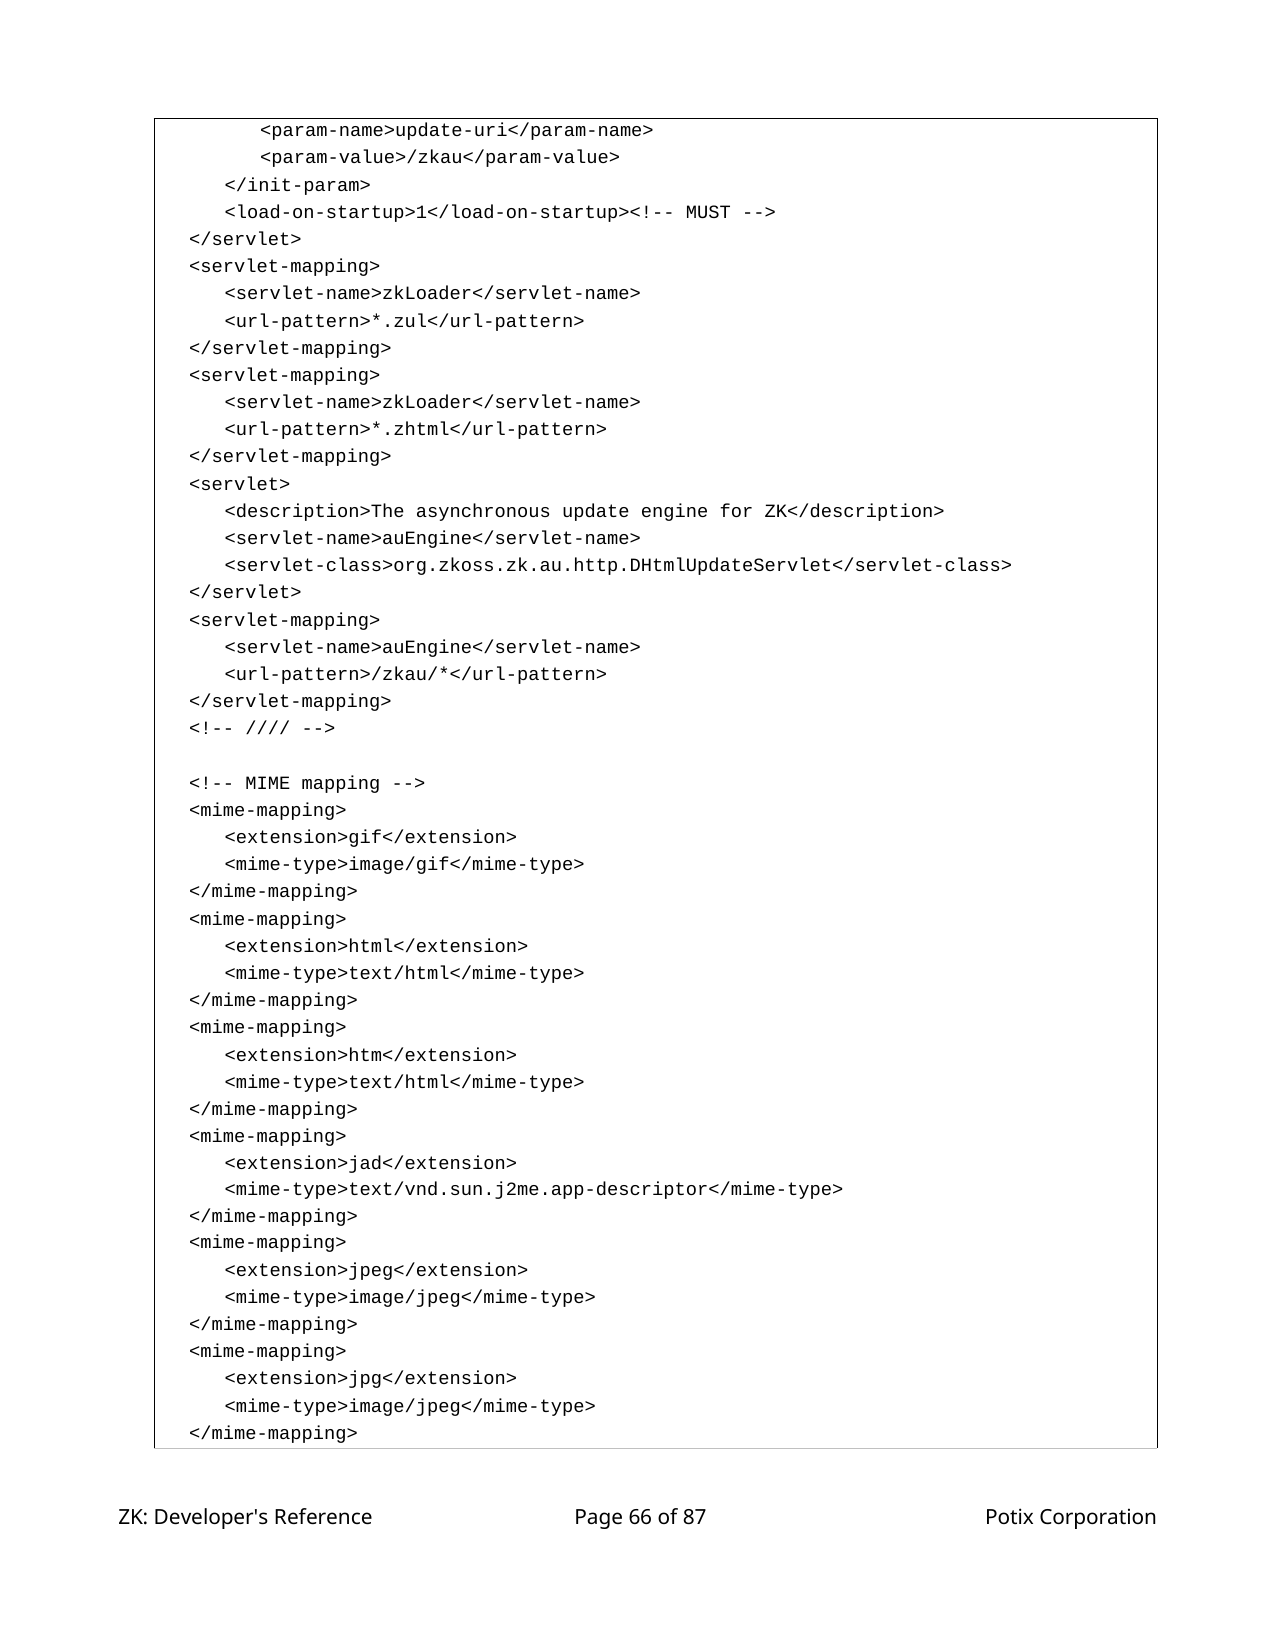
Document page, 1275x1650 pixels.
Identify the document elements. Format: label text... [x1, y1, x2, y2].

text <mime-type>text/html</mime-type> [155, 961, 1157, 985]
text <mime-type>image/jpeg</mime-type> [155, 1393, 1157, 1418]
text </servlet> [155, 227, 1157, 251]
text </servlet-mapping> [155, 689, 1157, 713]
text <servlet-mapping> [155, 363, 1157, 387]
text <mime-mapping> [155, 1339, 1157, 1363]
text <servlet-class>org.zkoss.zk.au.http.DHtmlUpdateServlet</servlet-class> [155, 553, 1157, 577]
text <url-pattern>*.zhtml</url-pattern> [155, 417, 1157, 441]
text <url-pattern>*.zul</url-pattern> [155, 308, 1157, 333]
text <servlet-name>zkLoader</servlet-name> [155, 390, 1157, 414]
text <load-on-startup>1</load-on-startup><!-- MUST --> [155, 200, 1157, 224]
text </servlet-mapping> [155, 336, 1157, 360]
text </mime-mapping> [155, 1421, 1157, 1448]
text <servlet-name>auEngine</servlet-name> [155, 526, 1157, 550]
text <mime-type>text/html</mime-type> [155, 1070, 1157, 1094]
text <extension>jpg</extension> [155, 1366, 1157, 1391]
text <mime-mapping> <extension>jad</extension> <mime-type>text/vnd.sun.j2me.app-descriptor</mime-type> </mime-mapping> <mime-mapping> [155, 1124, 1157, 1254]
text <servlet-mapping> [155, 254, 1157, 278]
text <param-value>/zkau</param-value> [155, 145, 1157, 169]
text <extension>jpeg</extension> [155, 1257, 1157, 1282]
text <servlet-name>auEngine</servlet-name> [155, 635, 1157, 659]
text <mime-type>image/gif</mime-type> [155, 852, 1157, 876]
text </init-param> [155, 172, 1157, 197]
text <extension>htm</extension> [155, 1042, 1157, 1067]
text <mime-type>image/jpeg</mime-type> [155, 1285, 1157, 1309]
text <servlet-name>zkLoader</servlet-name> [155, 281, 1157, 306]
text <extension>html</extension> [155, 934, 1157, 958]
text <mime-mapping> [155, 1015, 1157, 1039]
text </servlet-mapping> [155, 444, 1157, 469]
text </mime-mapping> [155, 1312, 1157, 1336]
text <extension>gif</extension> [155, 825, 1157, 849]
text <servlet> [155, 472, 1157, 496]
text <mime-mapping> [155, 907, 1157, 931]
text <!-- MIME mapping --> [155, 771, 1157, 795]
text </mime-mapping> [155, 988, 1157, 1012]
text <mime-mapping> [155, 798, 1157, 822]
text <url-pattern>/zkau/*</url-pattern> [155, 662, 1157, 686]
text </servlet> [155, 580, 1157, 604]
text </mime-mapping> [155, 1097, 1157, 1121]
text </mime-mapping> [155, 879, 1157, 904]
text <servlet-mapping> [155, 607, 1157, 632]
text <!-- //// --> [155, 716, 1157, 741]
text <description>The asynchronous update engine for ZK</description> [155, 499, 1157, 523]
text <param-name>update-uri</param-name> [155, 119, 1157, 142]
